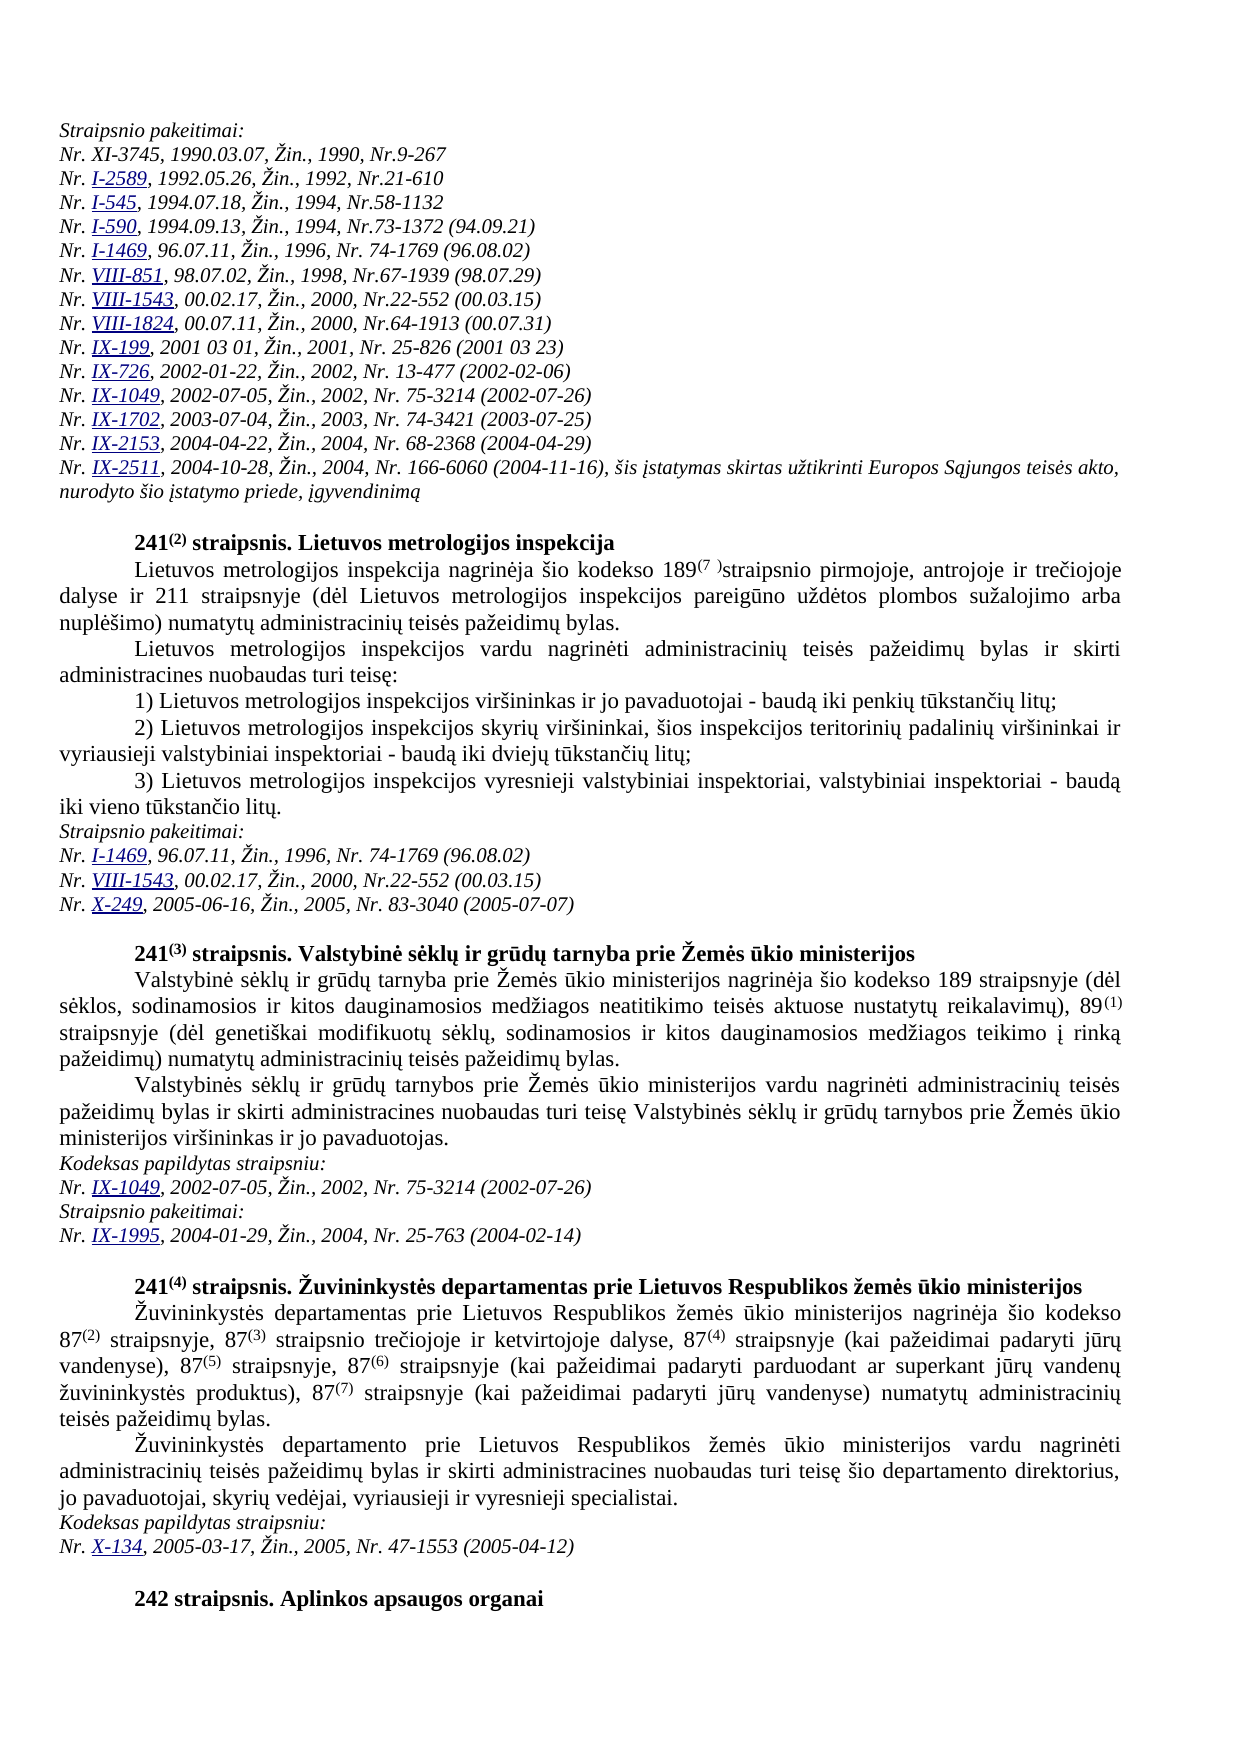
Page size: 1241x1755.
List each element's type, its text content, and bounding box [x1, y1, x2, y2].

text Kodeksas papildytas straipsniu: [59, 1510, 1122, 1534]
text Straipsnio pakeitimai: [59, 819, 1122, 843]
text Nr. IX-2153, 2004-04-22, Žin., 2004, Nr. 68-2368 (2004-04-29) [59, 431, 1122, 455]
text 1) Lietuvos metrologijos inspekcijos viršininkas ir jo pavaduotojai - baudą iki penkių tūkstančių litų; [59, 688, 1122, 714]
text Nr. X-249, 2005-06-16, Žin., 2005, Nr. 83-3040 (2005-07-07) [59, 892, 1122, 916]
text Lietuvos metrologijos inspekcija nagrinėja šio kodekso 189(7 )straipsnio pirmojoje, antrojoje ir trečiojoje dalyse ir 211 straipsnyje (dėl Lietuvos metrologijos inspekcijos pareigūno uždėtos plombos sužalojimo arba nuplėšimo) numatytų administracinių teisės pažeidimų bylas. [59, 556, 1122, 635]
text Kodeksas papildytas straipsniu: [59, 1151, 1122, 1174]
text 242 straipsnis. Aplinkos apsaugos organai [59, 1585, 1122, 1611]
text 241(3) straipsnis. Valstybinė sėklų ir grūdų tarnyba prie Žemės ūkio ministerijos [134, 940, 1122, 966]
text 2) Lietuvos metrologijos inspekcijos skyrių viršininkai, šios inspekcijos teritorinių padalinių viršininkai ir vyriausieji valstybiniai inspektoriai - baudą iki dviejų tūkstančių litų; [59, 714, 1122, 767]
text Nr. VIII-1543, 00.02.17, Žin., 2000, Nr.22-552 (00.03.15) [59, 287, 1122, 311]
text Nr. IX-1049, 2002-07-05, Žin., 2002, Nr. 75-3214 (2002-07-26) [59, 383, 1122, 407]
text 241(4) straipsnis. Žuvininkystės departamentas prie Lietuvos Respublikos žemės ūkio ministerijos [134, 1273, 1122, 1299]
text Nr. VIII-851, 98.07.02, Žin., 1998, Nr.67-1939 (98.07.29) [59, 262, 1122, 287]
text Valstybinė sėklų ir grūdų tarnyba prie Žemės ūkio ministerijos nagrinėja šio kodekso 189 straipsnyje (dėl sėklos, sodinamosios ir kitos dauginamosios medžiagos neatitikimo teisės aktuose nustatytų reikalavimų), 89(1) straipsnyje (dėl genetiškai modifikuotų sėklų, sodinamosios ir kitos dauginamosios medžiagos teikimo į rinką pažeidimų) numatytų administracinių teisės pažeidimų bylas. [59, 966, 1122, 1071]
text 241(2) straipsnis. Lietuvos metrologijos inspekcija [59, 529, 1122, 556]
text 3) Lietuvos metrologijos inspekcijos vyresnieji valstybiniai inspektoriai, valstybiniai inspektoriai - baudą iki vieno tūkstančio litų. [59, 767, 1122, 819]
text Nr. I-1469, 96.07.11, Žin., 1996, Nr. 74-1769 (96.08.02) [59, 843, 1122, 867]
text Lietuvos metrologijos inspekcijos vardu nagrinėti administracinių teisės pažeidimų bylas ir skirti administracines nuobaudas turi teisę: [59, 635, 1122, 688]
text Valstybinės sėklų ir grūdų tarnybos prie Žemės ūkio ministerijos vardu nagrinėti administracinių teisės pažeidimų bylas ir skirti administracines nuobaudas turi teisę Valstybinės sėklų ir grūdų tarnybos prie Žemės ūkio ministerijos viršininkas ir jo pavaduotojas. [59, 1071, 1122, 1151]
text Nr. IX-1702, 2003-07-04, Žin., 2003, Nr. 74-3421 (2003-07-25) [59, 407, 1122, 431]
text Nr. X-134, 2005-03-17, Žin., 2005, Nr. 47-1553 (2005-04-12) [59, 1534, 1122, 1558]
text Nr. I-2589, 1992.05.26, Žin., 1992, Nr.21-610 [59, 166, 1122, 190]
text Straipsnio pakeitimai: [59, 1199, 1122, 1223]
text Nr. IX-1049, 2002-07-05, Žin., 2002, Nr. 75-3214 (2002-07-26) [59, 1174, 1122, 1199]
text Nr. IX-1995, 2004-01-29, Žin., 2004, Nr. 25-763 (2004-02-14) [59, 1223, 1122, 1247]
text Nr. XI-3745, 1990.03.07, Žin., 1990, Nr.9-267 [59, 142, 1122, 166]
text Straipsnio pakeitimai: [59, 118, 1122, 142]
text Nr. I-1469, 96.07.11, Žin., 1996, Nr. 74-1769 (96.08.02) [59, 238, 1122, 262]
text Žuvininkystės departamentas prie Lietuvos Respublikos žemės ūkio ministerijos nagrinėja šio kodekso 87(2) straipsnyje, 87(3) straipsnio trečiojoje ir ketvirtojoje dalyse, 87(4) straipsnyje (kai pažeidimai padaryti jūrų vandenyse), 87(5) straipsnyje, 87(6) straipsnyje (kai pažeidimai padaryti parduodant ar superkant jūrų vandenų žuvininkystės produktus), 87(7) straipsnyje (kai pažeidimai padaryti jūrų vandenyse) numatytų administracinių teisės pažeidimų bylas. [59, 1299, 1122, 1431]
text Nr. IX-726, 2002-01-22, Žin., 2002, Nr. 13-477 (2002-02-06) [59, 359, 1122, 383]
text Nr. VIII-1543, 00.02.17, Žin., 2000, Nr.22-552 (00.03.15) [59, 867, 1122, 892]
text Nr. I-545, 1994.07.18, Žin., 1994, Nr.58-1132 [59, 190, 1122, 214]
text Nr. VIII-1824, 00.07.11, Žin., 2000, Nr.64-1913 (00.07.31) [59, 311, 1122, 335]
text Nr. IX-2511, 2004-10-28, Žin., 2004, Nr. 166-6060 (2004-11-16), šis įstatymas skirtas užtikrinti Europos Sąjungos teisės akto, nurodyto šio įstatymo priede, įgyvendinimą [59, 455, 1122, 503]
text Nr. IX-199, 2001 03 01, Žin., 2001, Nr. 25-826 (2001 03 23) [59, 335, 1122, 359]
text Nr. I-590, 1994.09.13, Žin., 1994, Nr.73-1372 (94.09.21) [59, 214, 1122, 238]
text Žuvininkystės departamento prie Lietuvos Respublikos žemės ūkio ministerijos vardu nagrinėti administracinių teisės pažeidimų bylas ir skirti administracines nuobaudas turi teisę šio departamento direktorius, jo pavaduotojai, skyrių vedėjai, vyriausieji ir vyresnieji specialistai. [59, 1431, 1122, 1510]
